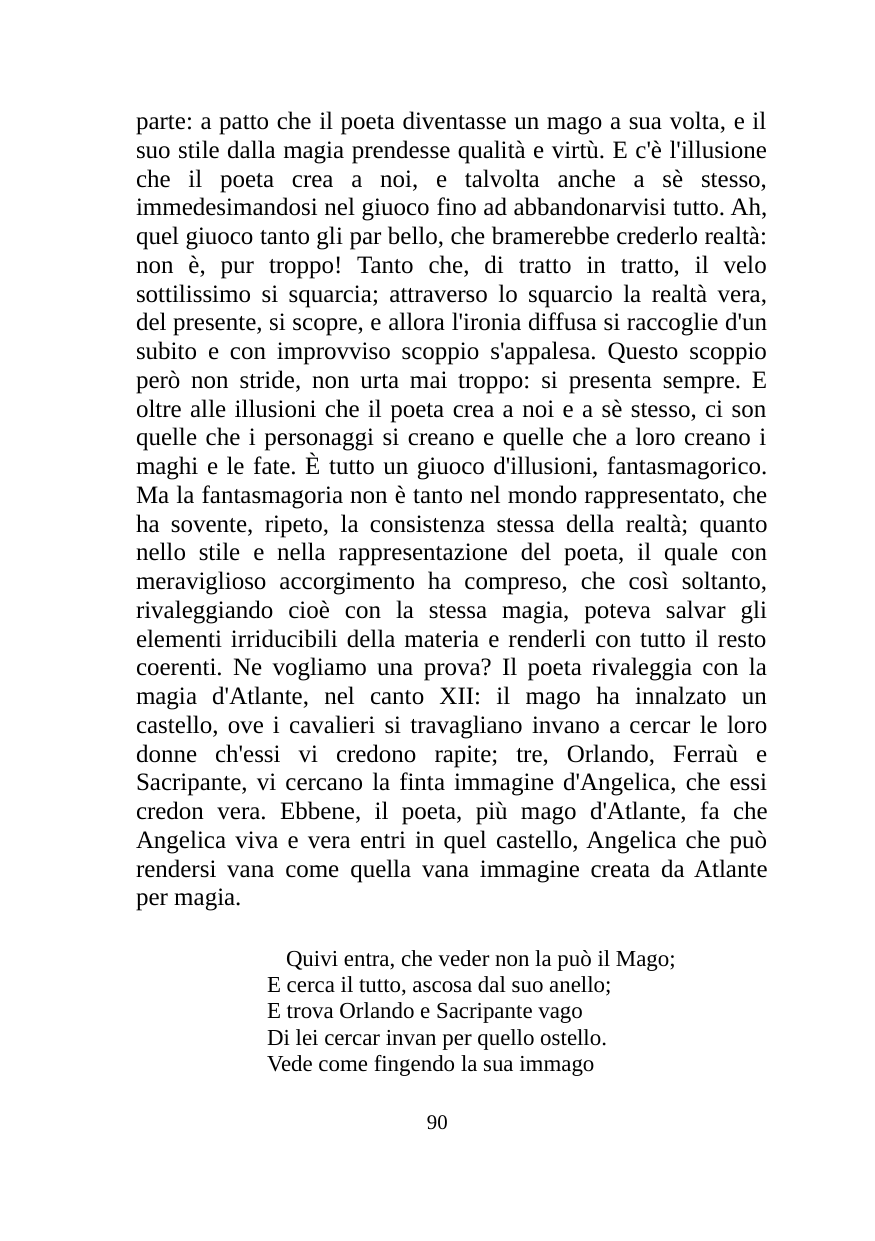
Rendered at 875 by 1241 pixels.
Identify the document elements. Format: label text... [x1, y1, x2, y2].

text Di lei cercar invan per quello ostello. [237, 1024, 768, 1050]
text E trova Orlando e Sacripante vago [237, 997, 768, 1024]
text Vede come fingendo la sua immago [237, 1050, 768, 1077]
text parte: a patto che il poeta diventasse un mago a sua volta, e il suo stile dalla magia prendesse qualità e virtù. E c'è l'illusione che il poeta crea a noi, e talvolta anche a sè stesso, immedesimandosi nel giuoco fino ad abbandonarvisi tutto. Ah, quel giuoco tanto gli par bello, che bramerebbe crederlo realtà: non è, pur troppo! Tanto che, di tratto in tratto, il velo sottilissimo si squarcia; attraverso lo squarcio la realtà vera, del presente, si scopre, e allora l'ironia diffusa si raccoglie d'un subito e con improvviso scoppio s'appalesa. Questo scoppio però non stride, non urta mai troppo: si presenta sempre. E oltre alle illusioni che il poeta crea a noi e a sè stesso, ci son quelle che i personaggi si creano e quelle che a loro creano i maghi e le fate. È tutto un giuoco d'illusioni, fantasmagorico. Ma la fantasmagoria non è tanto nel mondo rappresentato, che ha sovente, ripeto, la consistenza stessa della realtà; quanto nello stile e nella rappresentazione del poeta, il quale con meraviglioso accorgimento ha compreso, che così soltanto, rivaleggiando cioè con la stessa magia, poteva salvar gli elementi irriducibili della materia e renderli con tutto il resto coerenti. Ne vogliamo una prova? Il poeta rivaleggia con la magia d'Atlante, nel canto XII: il mago ha innalzato un castello, ove i cavalieri si travagliano invano a cercar le loro donne ch'essi vi credono rapite; tre, Orlando, Ferraù e Sacripante, vi cercano la finta immagine d'Angelica, che essi credon vera. Ebbene, il poeta, più mago d'Atlante, fa che Angelica viva e vera entri in quel castello, Angelica che può rendersi vana come quella vana immagine creata da Atlante per magia. [136, 106, 768, 911]
text Quivi entra, che veder non la può il Mago; [256, 945, 768, 971]
text E cerca il tutto, ascosa dal suo anello; [237, 971, 768, 997]
